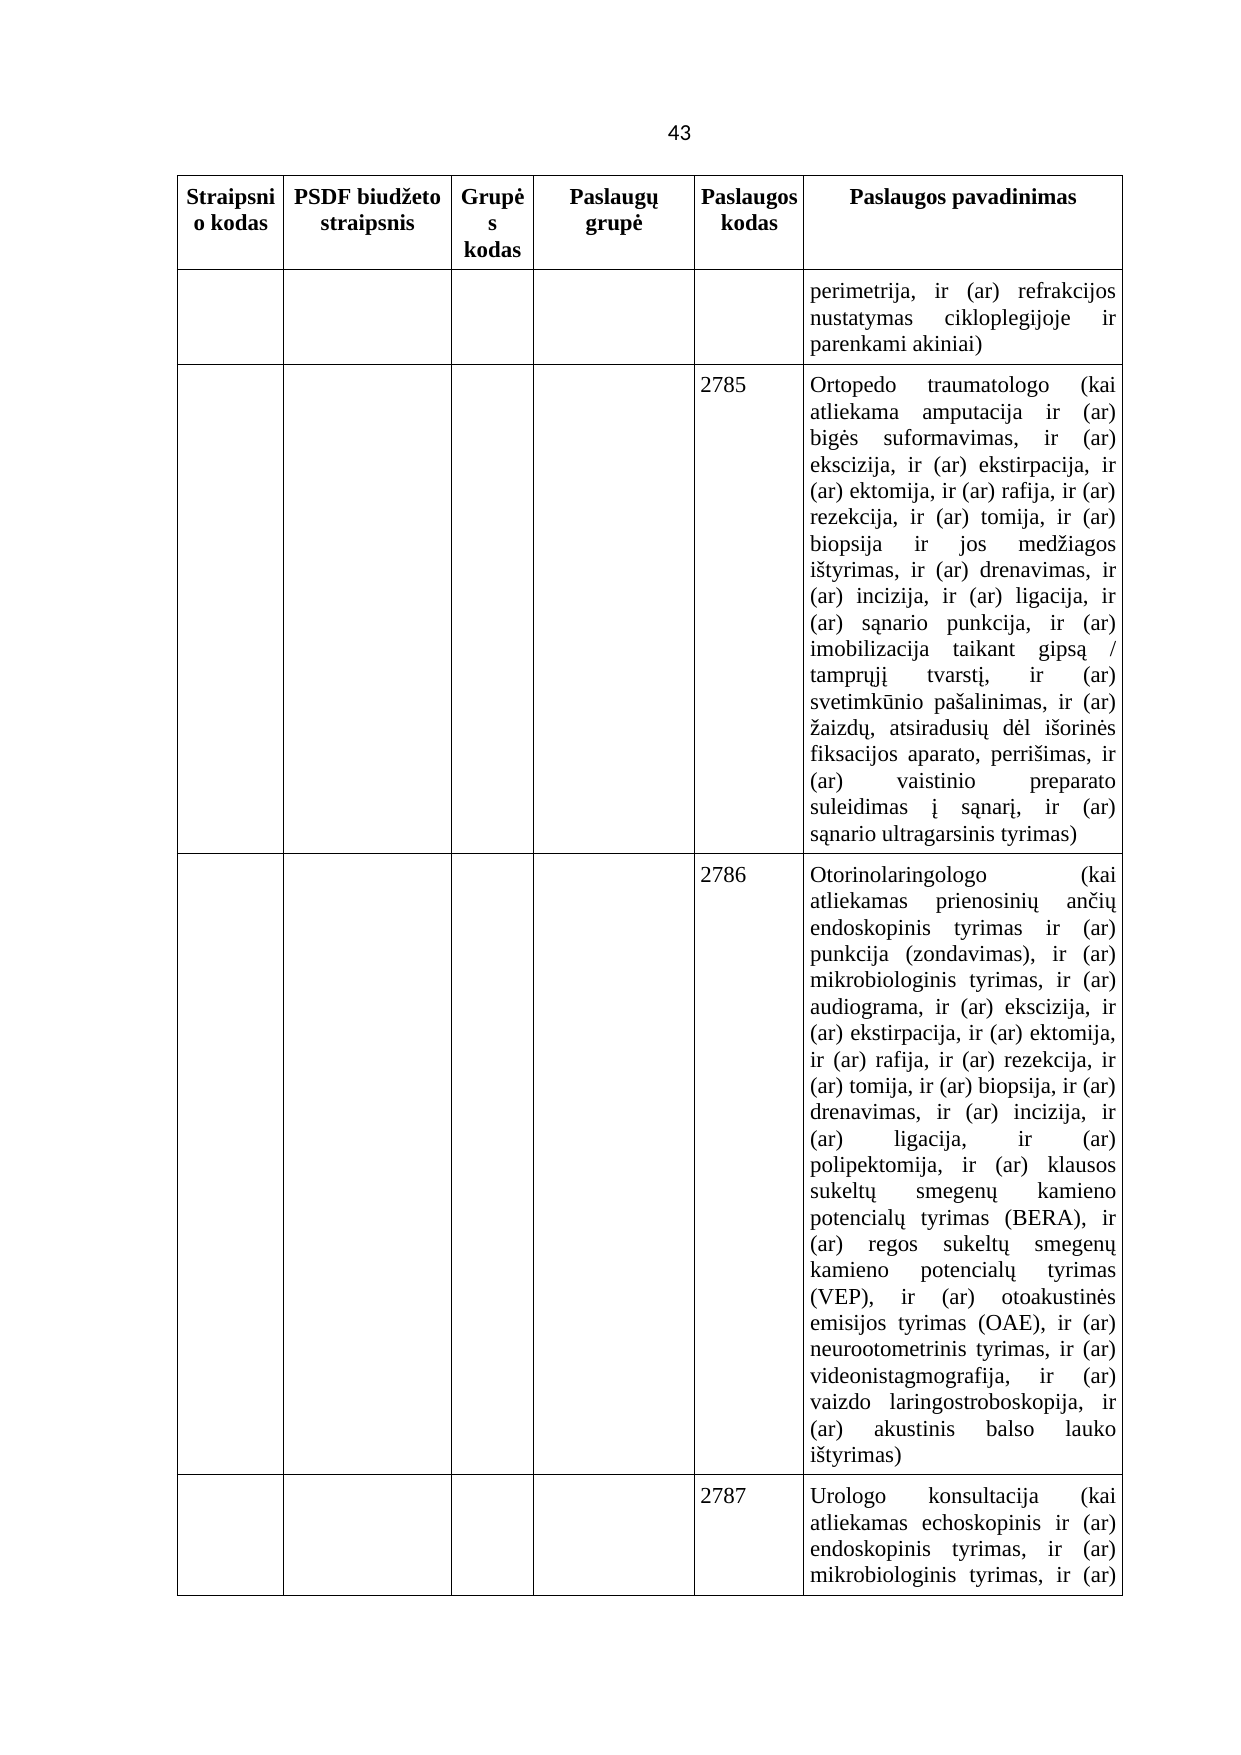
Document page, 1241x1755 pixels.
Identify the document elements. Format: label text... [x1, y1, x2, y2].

table_cell [534, 365, 694, 853]
table_cell 2787 [695, 1475, 803, 1595]
table_cell Otorinolaringologo (kai atliekamas prienosinių ančių endoskopinis tyrimas ir (ar) punkcija (zondavimas), ir (ar) mikrobiologinis tyrimas, ir (ar) audiograma, ir (ar) ekscizija, ir (ar) ekstirpacija, ir (ar) ektomija, ir (ar) rafija, ir (ar) rezekcija, ir (ar) tomija, ir (ar) biopsija, ir (ar) drenavimas, ir (ar) incizija, ir (ar) ligacija, ir (ar) polipektomija, ir (ar) klausos sukeltų smegenų kamieno potencialų tyrimas (BERA), ir (ar) regos sukeltų smegenų kamieno potencialų tyrimas (VEP), ir (ar) otoakustinės emisijos tyrimas (OAE), ir (ar) neurootometrinis tyrimas, ir (ar) videonistagmografija, ir (ar) vaizdo laringostroboskopija, ir (ar) akustinis balso lauko ištyrimas) [804, 854, 1122, 1474]
table_cell 2786 [695, 854, 803, 1474]
table_cell [178, 365, 283, 853]
table_header Paslaugos pavadinimas [804, 176, 1122, 269]
table_cell [284, 854, 451, 1474]
table_header Straipsnio kodas [178, 176, 283, 269]
table_cell [284, 365, 451, 853]
table_header Grupės kodas [452, 176, 533, 269]
table_cell [534, 270, 694, 363]
table_header PSDF biudžeto straipsnis [284, 176, 451, 269]
table_cell [284, 1475, 451, 1595]
table_cell [178, 1475, 283, 1595]
table_cell [695, 270, 803, 363]
table_cell Ortopedo traumatologo (kai atliekama amputacija ir (ar) bigės suformavimas, ir (ar) ekscizija, ir (ar) ekstirpacija, ir (ar) ektomija, ir (ar) rafija, ir (ar) rezekcija, ir (ar) tomija, ir (ar) biopsija ir jos medžiagos ištyrimas, ir (ar) drenavimas, ir (ar) incizija, ir (ar) ligacija, ir (ar) sąnario punkcija, ir (ar) imobilizacija taikant gipsą / tamprųjį tvarstį, ir (ar) svetimkūnio pašalinimas, ir (ar) žaizdų, atsiradusių dėl išorinės fiksacijos aparato, perrišimas, ir (ar) vaistinio preparato suleidimas į sąnarį, ir (ar) sąnario ultragarsinis tyrimas) [804, 365, 1122, 853]
table_cell [452, 1475, 533, 1595]
table_cell 2785 [695, 365, 803, 853]
table_cell [534, 1475, 694, 1595]
table_header Paslaugų grupė [534, 176, 694, 269]
table_cell [284, 270, 451, 363]
table_cell [178, 854, 283, 1474]
table_cell [452, 365, 533, 853]
table_cell [452, 854, 533, 1474]
table_cell perimetrija, ir (ar) refrakcijos nustatymas cikloplegijoje ir parenkami akiniai) [804, 270, 1122, 363]
table_header Paslaugos kodas [695, 176, 803, 269]
table_cell [534, 854, 694, 1474]
table_cell [178, 270, 283, 363]
table_cell Urologo konsultacija (kai atliekamas echoskopinis ir (ar) endoskopinis tyrimas, ir (ar) mikrobiologinis tyrimas, ir (ar) [804, 1475, 1122, 1595]
table_cell [452, 270, 533, 363]
